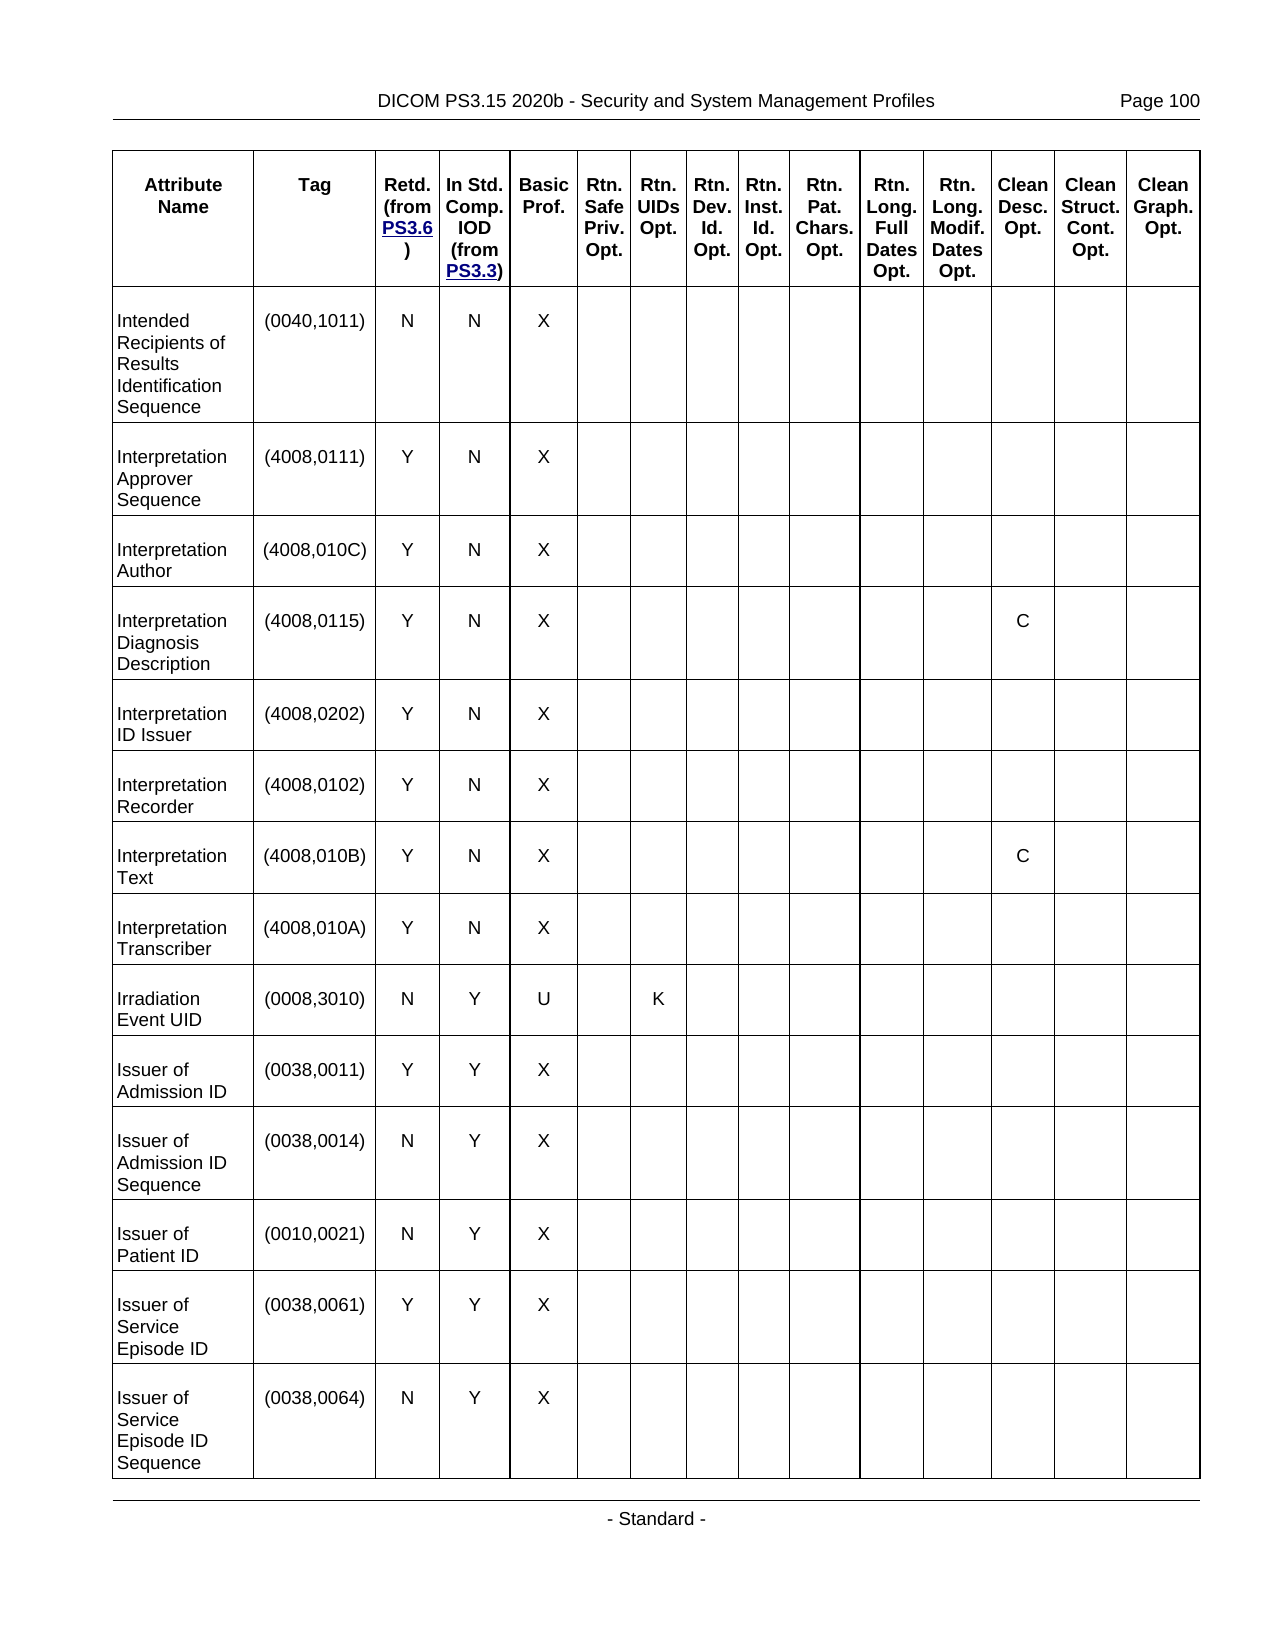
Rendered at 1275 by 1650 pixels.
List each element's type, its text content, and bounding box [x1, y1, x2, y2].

table_cell (0010,0021) [254, 1200, 375, 1270]
table_cell [924, 965, 991, 1035]
table_cell [739, 680, 789, 750]
table_cell [861, 423, 923, 515]
table_cell N [440, 587, 509, 679]
table_header Rtn. Inst. Id. Opt. [739, 151, 789, 286]
table_cell [861, 1107, 923, 1199]
table_cell Intended Recipients of Results Identification Sequence [113, 287, 253, 422]
table_cell Y [440, 1036, 509, 1106]
table_cell [631, 423, 686, 515]
table_header Rtn. Long. Modif. Dates Opt. [924, 151, 991, 286]
table_cell (0038,0014) [254, 1107, 375, 1199]
table_cell [1055, 965, 1126, 1035]
table_cell X [511, 751, 577, 821]
table_cell [790, 423, 859, 515]
table_cell [739, 287, 789, 422]
table_cell [790, 680, 859, 750]
table_cell (0038,0061) [254, 1271, 375, 1363]
table_cell [992, 680, 1054, 750]
table_cell [739, 587, 789, 679]
table_cell [687, 1364, 738, 1477]
table_header Clean Desc. Opt. [992, 151, 1054, 286]
table_cell [924, 822, 991, 892]
table_cell [631, 1107, 686, 1199]
table_header Rtn. Safe Priv. Opt. [578, 151, 630, 286]
table_cell [578, 1271, 630, 1363]
table_cell Y [440, 1200, 509, 1270]
table_cell Y [440, 1107, 509, 1199]
table_cell [861, 587, 923, 679]
table_cell [861, 894, 923, 964]
table_cell [924, 1271, 991, 1363]
table_cell [687, 894, 738, 964]
table_cell [687, 1271, 738, 1363]
table_cell [924, 1200, 991, 1270]
table_cell [687, 965, 738, 1035]
table_cell [578, 751, 630, 821]
table_cell [924, 516, 991, 586]
table_cell Y [376, 587, 439, 679]
table_cell [1127, 516, 1199, 586]
table_cell [578, 516, 630, 586]
table_cell [992, 751, 1054, 821]
table_cell Y [440, 1364, 509, 1477]
table_cell [790, 1107, 859, 1199]
table_cell (4008,0111) [254, 423, 375, 515]
table_cell [578, 287, 630, 422]
table_cell Y [376, 680, 439, 750]
table_header Basic Prof. [511, 151, 577, 286]
table_header Rtn. Long. Full Dates Opt. [861, 151, 923, 286]
table_cell [631, 894, 686, 964]
table_cell X [511, 680, 577, 750]
table_cell [924, 894, 991, 964]
table_cell [739, 1107, 789, 1199]
table_cell [1055, 680, 1126, 750]
table_cell [687, 423, 738, 515]
table_cell [790, 1036, 859, 1106]
table_cell N [376, 1200, 439, 1270]
table_cell [790, 287, 859, 422]
table_cell [739, 1364, 789, 1477]
table_cell [790, 965, 859, 1035]
table_cell Issuer of Service Episode ID Sequence [113, 1364, 253, 1477]
table_cell [1055, 1200, 1126, 1270]
table_cell X [511, 1271, 577, 1363]
table_cell Interpretation Transcriber [113, 894, 253, 964]
table_cell K [631, 965, 686, 1035]
table_cell [1127, 680, 1199, 750]
table_cell [992, 1107, 1054, 1199]
table_cell [1127, 751, 1199, 821]
table_cell [739, 751, 789, 821]
table_cell Issuer of Admission ID [113, 1036, 253, 1106]
table_cell X [511, 587, 577, 679]
table_cell Y [440, 965, 509, 1035]
table_cell N [440, 751, 509, 821]
table_cell [861, 1271, 923, 1363]
table_cell Y [376, 1036, 439, 1106]
table_cell [861, 1364, 923, 1477]
table_cell [1127, 587, 1199, 679]
table_cell [631, 587, 686, 679]
table_cell [631, 751, 686, 821]
table_cell [631, 1364, 686, 1477]
table_cell N [376, 965, 439, 1035]
table_cell [687, 1200, 738, 1270]
table_cell C [992, 587, 1054, 679]
table_cell [578, 1107, 630, 1199]
table_cell [1055, 1364, 1126, 1477]
table_cell [687, 1107, 738, 1199]
table_cell (4008,0115) [254, 587, 375, 679]
table_cell [1055, 1036, 1126, 1106]
table_header Rtn. Pat. Chars. Opt. [790, 151, 859, 286]
table_cell N [440, 822, 509, 892]
table_cell [992, 965, 1054, 1035]
table_cell [924, 751, 991, 821]
table_header Attribute Name [113, 151, 253, 286]
table_cell Y [376, 751, 439, 821]
table_cell [1127, 1271, 1199, 1363]
table_cell [687, 1036, 738, 1106]
table_cell Interpretation Diagnosis Description [113, 587, 253, 679]
table_cell Issuer of Service Episode ID [113, 1271, 253, 1363]
table_cell (4008,010A) [254, 894, 375, 964]
table_cell (0038,0011) [254, 1036, 375, 1106]
table_cell [992, 1271, 1054, 1363]
table_cell [739, 423, 789, 515]
table_cell [1127, 1200, 1199, 1270]
table_cell [687, 587, 738, 679]
table_cell N [440, 287, 509, 422]
table_cell Y [376, 516, 439, 586]
table_cell [992, 1036, 1054, 1106]
table_cell [1055, 1271, 1126, 1363]
table_cell (4008,010B) [254, 822, 375, 892]
table_cell [1127, 423, 1199, 515]
table_cell N [440, 516, 509, 586]
table_cell [861, 1200, 923, 1270]
table_cell [790, 1200, 859, 1270]
table_cell X [511, 287, 577, 422]
table_cell X [511, 1200, 577, 1270]
table_cell [861, 287, 923, 422]
table_cell N [440, 680, 509, 750]
table_cell [631, 1200, 686, 1270]
table_cell Y [376, 822, 439, 892]
table_cell (0008,3010) [254, 965, 375, 1035]
table_cell [578, 1036, 630, 1106]
table_cell Y [440, 1271, 509, 1363]
table_cell [578, 965, 630, 1035]
table_cell [992, 423, 1054, 515]
table_cell [790, 822, 859, 892]
table_cell [924, 1036, 991, 1106]
table_cell (4008,010C) [254, 516, 375, 586]
table_cell [861, 822, 923, 892]
table_cell [739, 965, 789, 1035]
table_cell [861, 680, 923, 750]
table_cell [631, 516, 686, 586]
table_cell [739, 822, 789, 892]
table_cell [1055, 516, 1126, 586]
table_cell [790, 894, 859, 964]
table_cell N [440, 423, 509, 515]
table_cell [578, 822, 630, 892]
table_cell Interpretation Text [113, 822, 253, 892]
table_cell Y [376, 1271, 439, 1363]
table_header Retd. (from PS3.6) [376, 151, 439, 286]
table_cell [861, 965, 923, 1035]
table_cell Interpretation Recorder [113, 751, 253, 821]
table_cell [631, 680, 686, 750]
table_cell [1055, 822, 1126, 892]
table_header Clean Struct. Cont. Opt. [1055, 151, 1126, 286]
table_cell [739, 1200, 789, 1270]
table_cell [739, 516, 789, 586]
table_cell [992, 516, 1054, 586]
table_cell N [440, 894, 509, 964]
table_cell [1127, 287, 1199, 422]
table_cell [924, 680, 991, 750]
table_cell [687, 751, 738, 821]
table_cell Interpretation Approver Sequence [113, 423, 253, 515]
table_cell Interpretation ID Issuer [113, 680, 253, 750]
table_cell [578, 680, 630, 750]
table_cell [1127, 894, 1199, 964]
table_cell X [511, 1107, 577, 1199]
table_cell C [992, 822, 1054, 892]
table_cell [631, 822, 686, 892]
table_header Tag [254, 151, 375, 286]
table_cell [992, 287, 1054, 422]
table_cell [924, 287, 991, 422]
table_cell [1055, 287, 1126, 422]
table_cell [1127, 965, 1199, 1035]
table_cell [687, 516, 738, 586]
table_cell [790, 751, 859, 821]
table_cell [1055, 587, 1126, 679]
table_cell (0038,0064) [254, 1364, 375, 1477]
table_cell X [511, 1036, 577, 1106]
table_cell X [511, 894, 577, 964]
table_header Rtn. UIDs Opt. [631, 151, 686, 286]
table_cell [992, 1364, 1054, 1477]
table_cell [687, 680, 738, 750]
table_cell [578, 1364, 630, 1477]
table_cell [687, 287, 738, 422]
table_cell [1055, 751, 1126, 821]
table_cell [924, 1107, 991, 1199]
table_cell [1127, 1364, 1199, 1477]
table_cell (4008,0202) [254, 680, 375, 750]
table_cell Y [376, 894, 439, 964]
table_cell [790, 1364, 859, 1477]
table_cell [861, 1036, 923, 1106]
table_cell [631, 287, 686, 422]
table_cell X [511, 423, 577, 515]
table_cell (4008,0102) [254, 751, 375, 821]
table_cell [1055, 894, 1126, 964]
table_cell [790, 1271, 859, 1363]
table_cell [739, 894, 789, 964]
table_cell [739, 1036, 789, 1106]
table_cell N [376, 287, 439, 422]
table_header Clean Graph. Opt. [1127, 151, 1199, 286]
table_cell [578, 587, 630, 679]
table_cell [790, 516, 859, 586]
table_cell [578, 894, 630, 964]
table_cell X [511, 822, 577, 892]
table_cell U [511, 965, 577, 1035]
table_cell [861, 751, 923, 821]
table_cell [1127, 822, 1199, 892]
table_cell [924, 423, 991, 515]
table_cell [687, 822, 738, 892]
table_cell [631, 1271, 686, 1363]
table_cell [739, 1271, 789, 1363]
table_cell N [376, 1107, 439, 1199]
table_cell [1127, 1107, 1199, 1199]
table_cell [578, 423, 630, 515]
table_cell [1127, 1036, 1199, 1106]
table_cell [1055, 1107, 1126, 1199]
table_cell [924, 587, 991, 679]
table_cell Issuer of Patient ID [113, 1200, 253, 1270]
table_cell [1055, 423, 1126, 515]
table_cell Y [376, 423, 439, 515]
table_cell [992, 1200, 1054, 1270]
table_cell Irradiation Event UID [113, 965, 253, 1035]
table_cell [631, 1036, 686, 1106]
table_cell X [511, 1364, 577, 1477]
table_cell Issuer of Admission ID Sequence [113, 1107, 253, 1199]
table_cell [861, 516, 923, 586]
table_cell X [511, 516, 577, 586]
table_cell [790, 587, 859, 679]
table_header Rtn. Dev. Id. Opt. [687, 151, 738, 286]
table_cell [992, 894, 1054, 964]
table_cell [578, 1200, 630, 1270]
table_cell Interpretation Author [113, 516, 253, 586]
table_cell (0040,1011) [254, 287, 375, 422]
table_cell [924, 1364, 991, 1477]
table_cell N [376, 1364, 439, 1477]
table_header In Std. Comp. IOD (from PS3.3) [440, 151, 509, 286]
